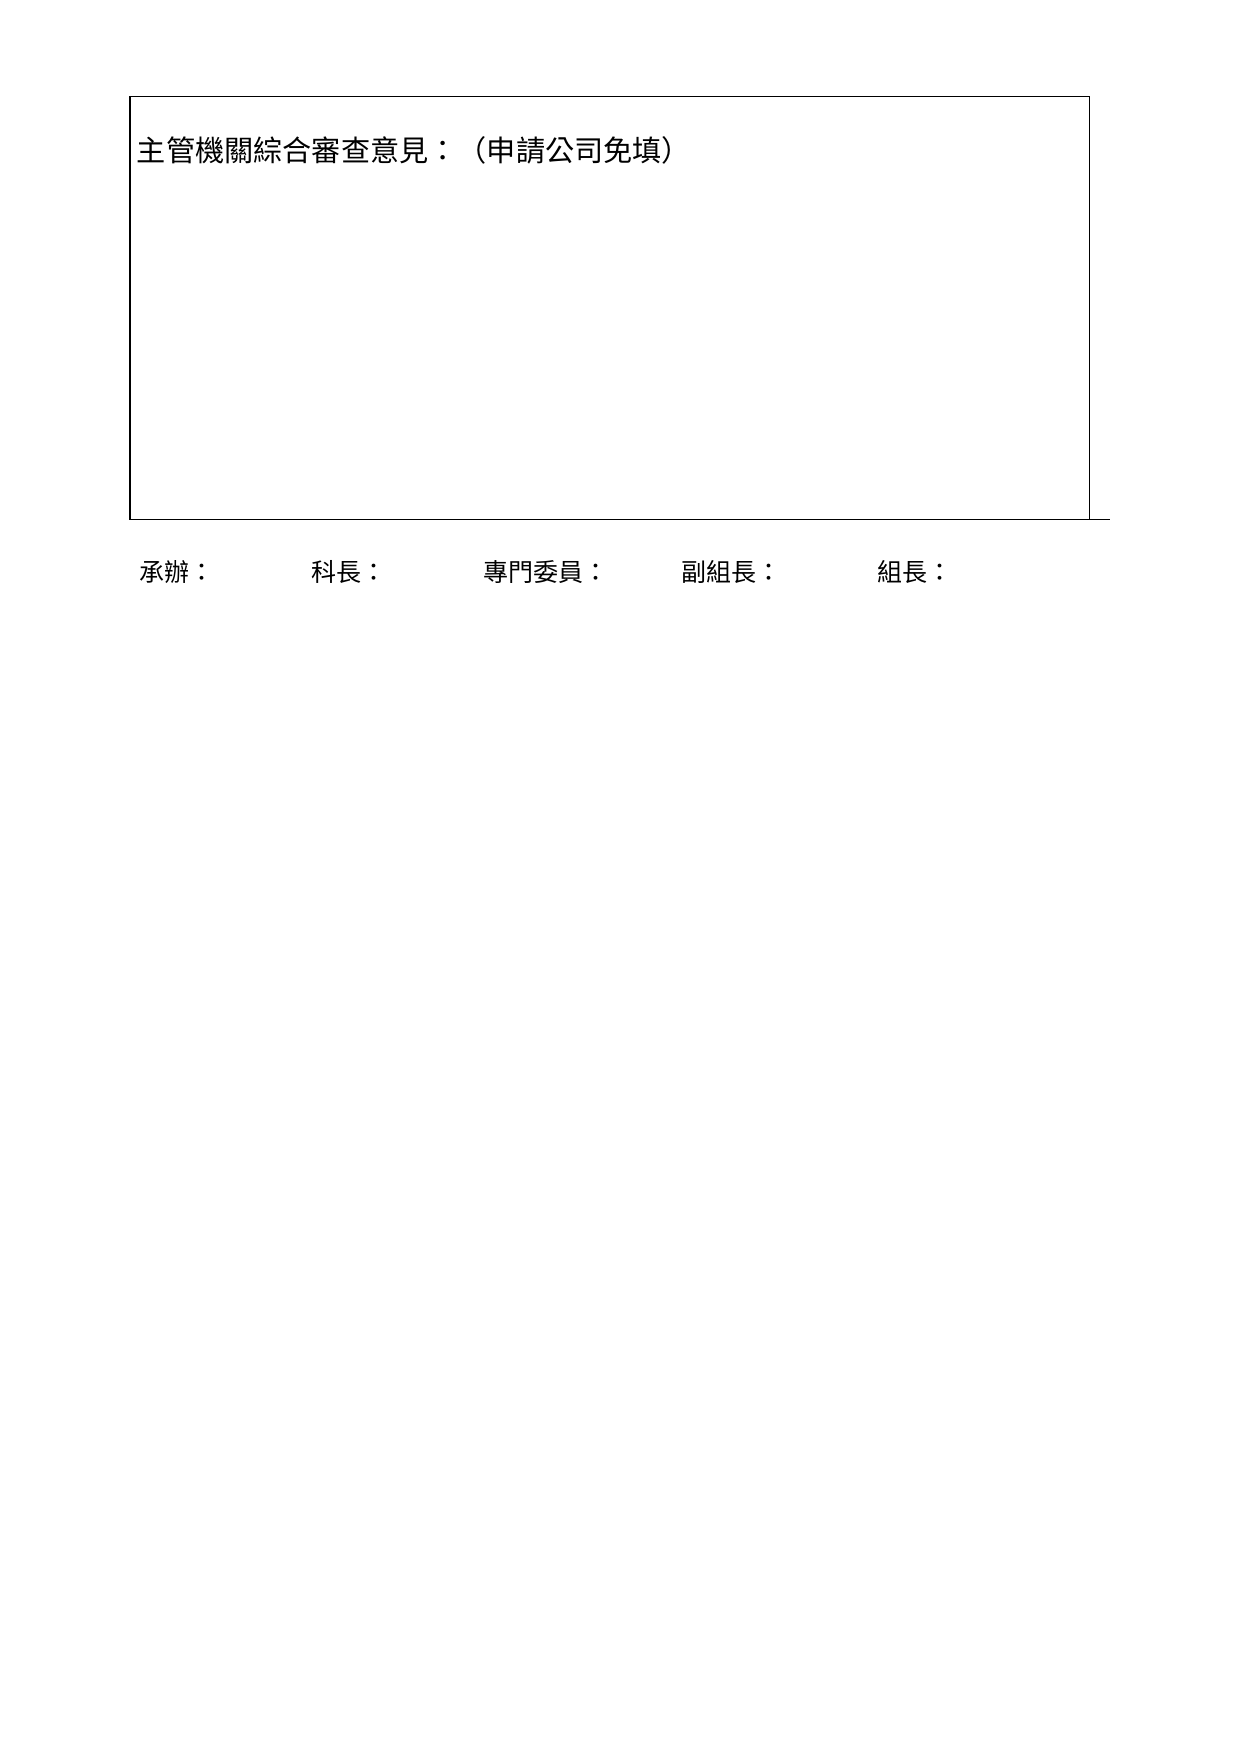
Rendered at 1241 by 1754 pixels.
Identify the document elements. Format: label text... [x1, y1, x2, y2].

table_cell [1090, 96, 1110, 519]
table_cell 副組長： [649, 520, 833, 592]
table_cell 科長： [305, 520, 477, 592]
table_cell 組長： [833, 520, 1110, 592]
table_cell 承辦： [133, 520, 304, 592]
table_cell 主管機關綜合審查意見：（申請公司免填） [131, 97, 1089, 519]
table_cell 專門委員： [477, 520, 649, 592]
